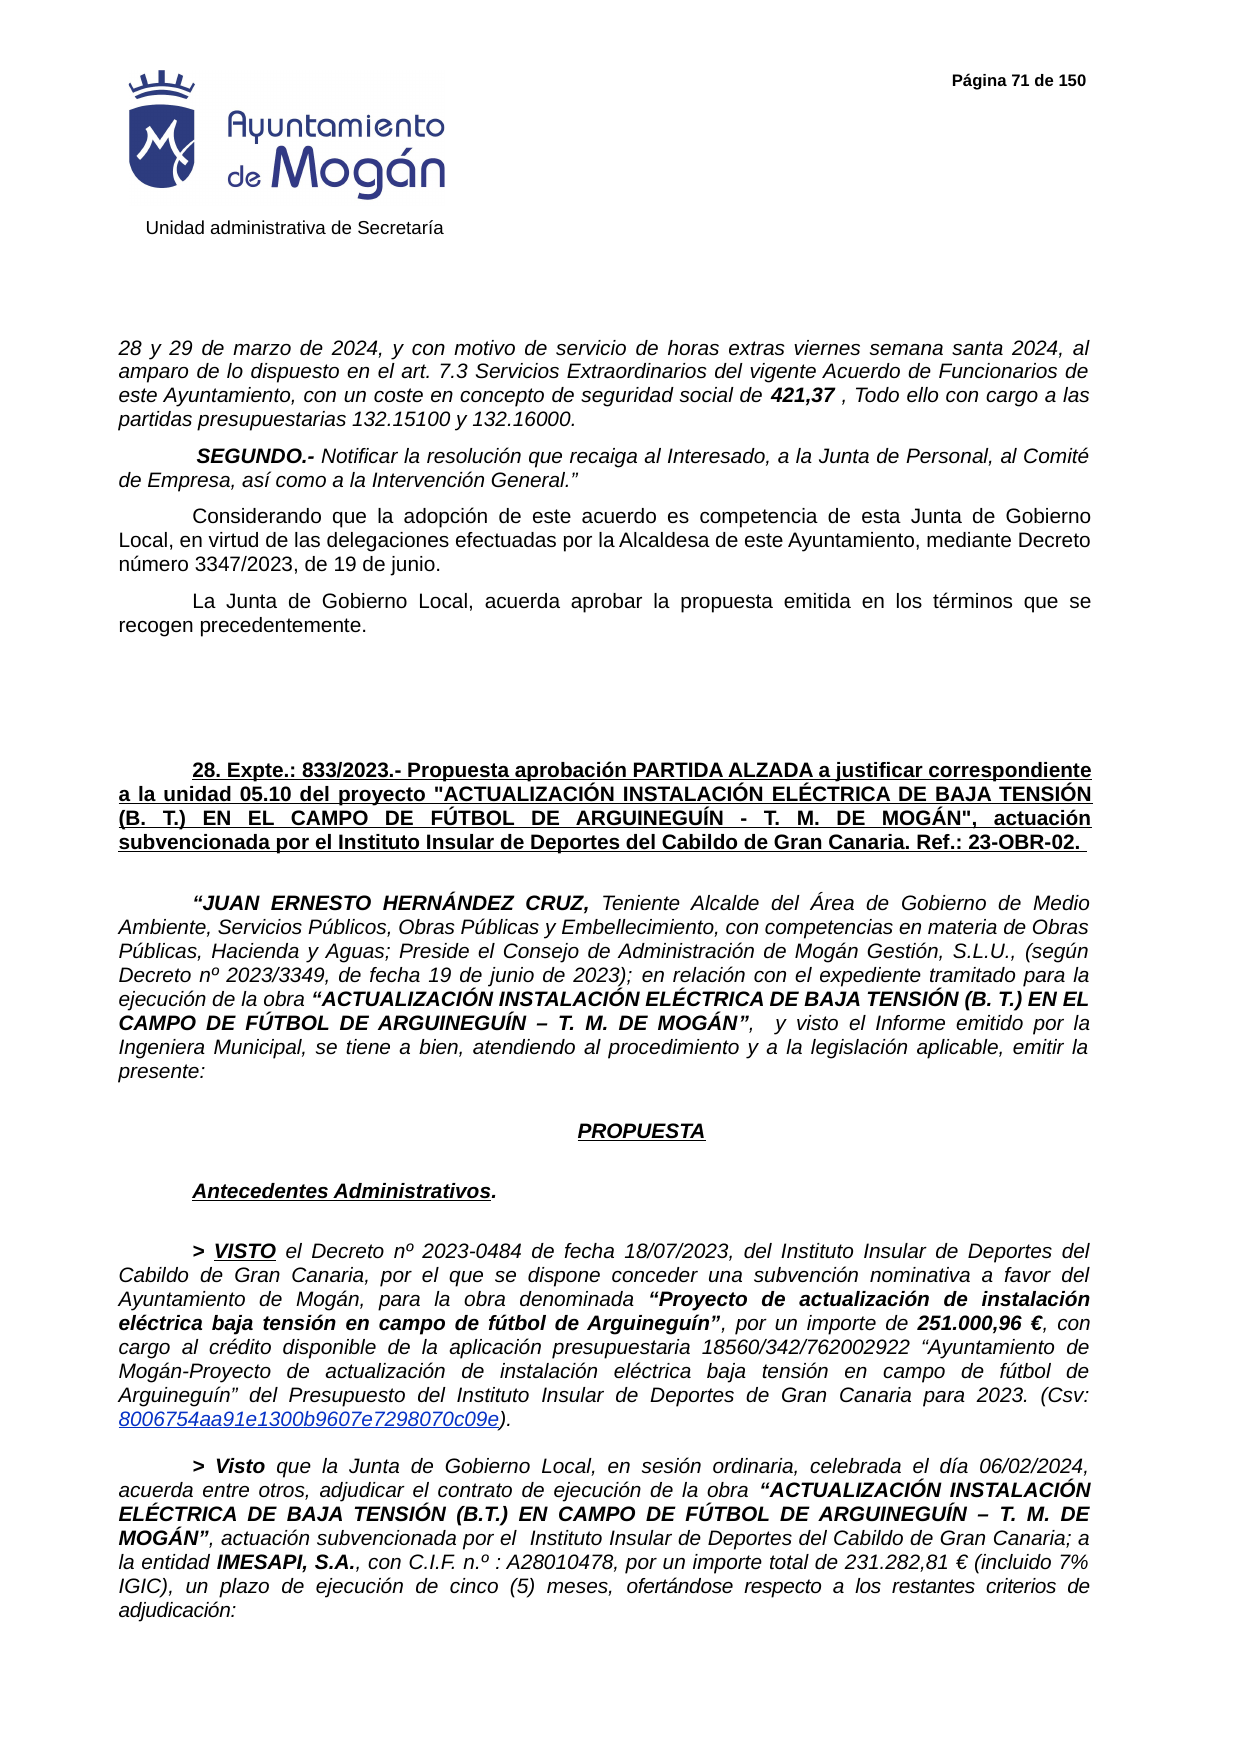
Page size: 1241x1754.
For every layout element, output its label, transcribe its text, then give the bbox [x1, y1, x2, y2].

text 3/2023.- Propuesta aprobación Criterios de Expte.: 13451/2023. Propuesta aprobación [118, 867, 1092, 891]
text > Visto que la Junta de Gobierno Local, en sesión ordinaria, celebrada el día 06/02/2024, acuerda entre otros, adjudicar el contrato de ejecución de la obra “ACTUALIZACIÓN INSTALACIÓN ELÉCTRICA DE BAJA TENSIÓN (B.T.) EN CAMPO DE FÚTBOL DE ARGUINEGUÍN – T. M. DE MOGÁN”, actuación subvencionada por el Instituto Insular de Deportes del Cabildo de Gran Canaria; a la entidad IMESAPI, S.A., con C.I.F. n.º : A28010478, por un importe total de 231.282,81 € (incluido 7% IGIC), un plazo de ejecución de cinco (5) meses, ofertándose respecto a los restantes criterios de adjudicación: [118, 1454, 1092, 1622]
text 28. Expte.: 833/2023.- Propuesta aprobación PARTIDA ALZADA a justificar correspondiente a la unidad 05.10 del proyecto "ACTUALIZACIÓN INSTALACIÓN ELÉCTRICA DE BAJA TENSIÓN [118, 758, 1092, 803]
text > VISTO el Decreto nº 2023-0484 de fecha 18/07/2023, del Instituto Insular de Deportes del Cabildo de Gran Canaria, por el que se dispone conceder una subvención nominativa a favor del Ayuntamiento de Mogán, para la obra denominada “Proyecto de actualización de instalación eléctrica baja tensión en campo de fútbol de Arguineguín”, por un importe de 251.000,96 €, con cargo al crédito disponible de la aplicación presupuestaria 18560/342/762002922 “Ayuntamiento de Mogán-Proyecto de actualización de instalación eléctrica baja tensión en campo de fútbol de Arguineguín” del Presupuesto del Instituto Insular de Deportes de Gran Canaria para 2023. (Csv: 8006754aa91e1300b9607e7298070c09e). [118, 1239, 1092, 1430]
text Antecedentes Administrativos. [118, 1179, 1092, 1203]
text PROPUESTA [118, 1119, 1092, 1143]
picture [128, 70, 445, 206]
text La Junta de Gobierno Local, acuerda aprobar la propuesta emitida en los términos que se recogen precedentemente. [118, 588, 1092, 636]
text Considerando que la adopción de este acuerdo es competencia de esta Junta de Gobierno Local, en virtud de las delegaciones efectuadas por la Alcaldesa de este Ayuntamiento, mediante Decreto número 3347/2023, de 19 de junio. [118, 504, 1092, 576]
text subvencionada por el Instituto Insular de Deportes del Cabildo de Gran Canaria. Ref.: 23-OBR-02. [118, 828, 1092, 854]
text (B. T.) EN EL CAMPO DE FÚTBOL DE ARGUINEGUÍN - T. M. DE MOGÁN", actuación [118, 804, 1092, 827]
text “JUAN ERNESTO HERNÁNDEZ CRUZ, Teniente Alcalde del Área de Gobierno de Medio Ambiente, Servicios Públicos, Obras Públicas y Embellecimiento, con competencias en materia de Obras Públicas, Hacienda y Aguas; Preside el Consejo de Administración de Mogán Gestión, S.L.U., (según Decreto nº 2023/3349, de fecha 19 de junio de 2023); en relación con el expediente tramitado para la ejecución de la obra “ACTUALIZACIÓN INSTALACIÓN ELÉCTRICA DE BAJA TENSIÓN (B. T.) EN EL CAMPO DE FÚTBOL DE ARGUINEGUÍN – T. M. DE MOGÁN”, y visto el Informe emitido por la Ingeniera Municipal, se tiene a bien, atendiendo al procedimiento y a la legislación aplicable, emitir la presente: [118, 891, 1092, 1083]
text SEGUNDO.- Notificar la resolución que recaiga al Interesado, a la Junta de Personal, al Comité de Empresa, así como a la Intervención General.” [118, 444, 1092, 492]
text 28 y 29 de marzo de 2024, y con motivo de servicio de horas extras viernes semana santa 2024, al amparo de lo dispuesto en el art. 7.3 Servicios Extraordinarios del vigente Acuerdo de Funcionarios de este Ayuntamiento, con un coste en concepto de seguridad social de 421,37 , Todo ello con cargo a las partidas presupuestarias 132.15100 y 132.16000. [118, 335, 1092, 431]
